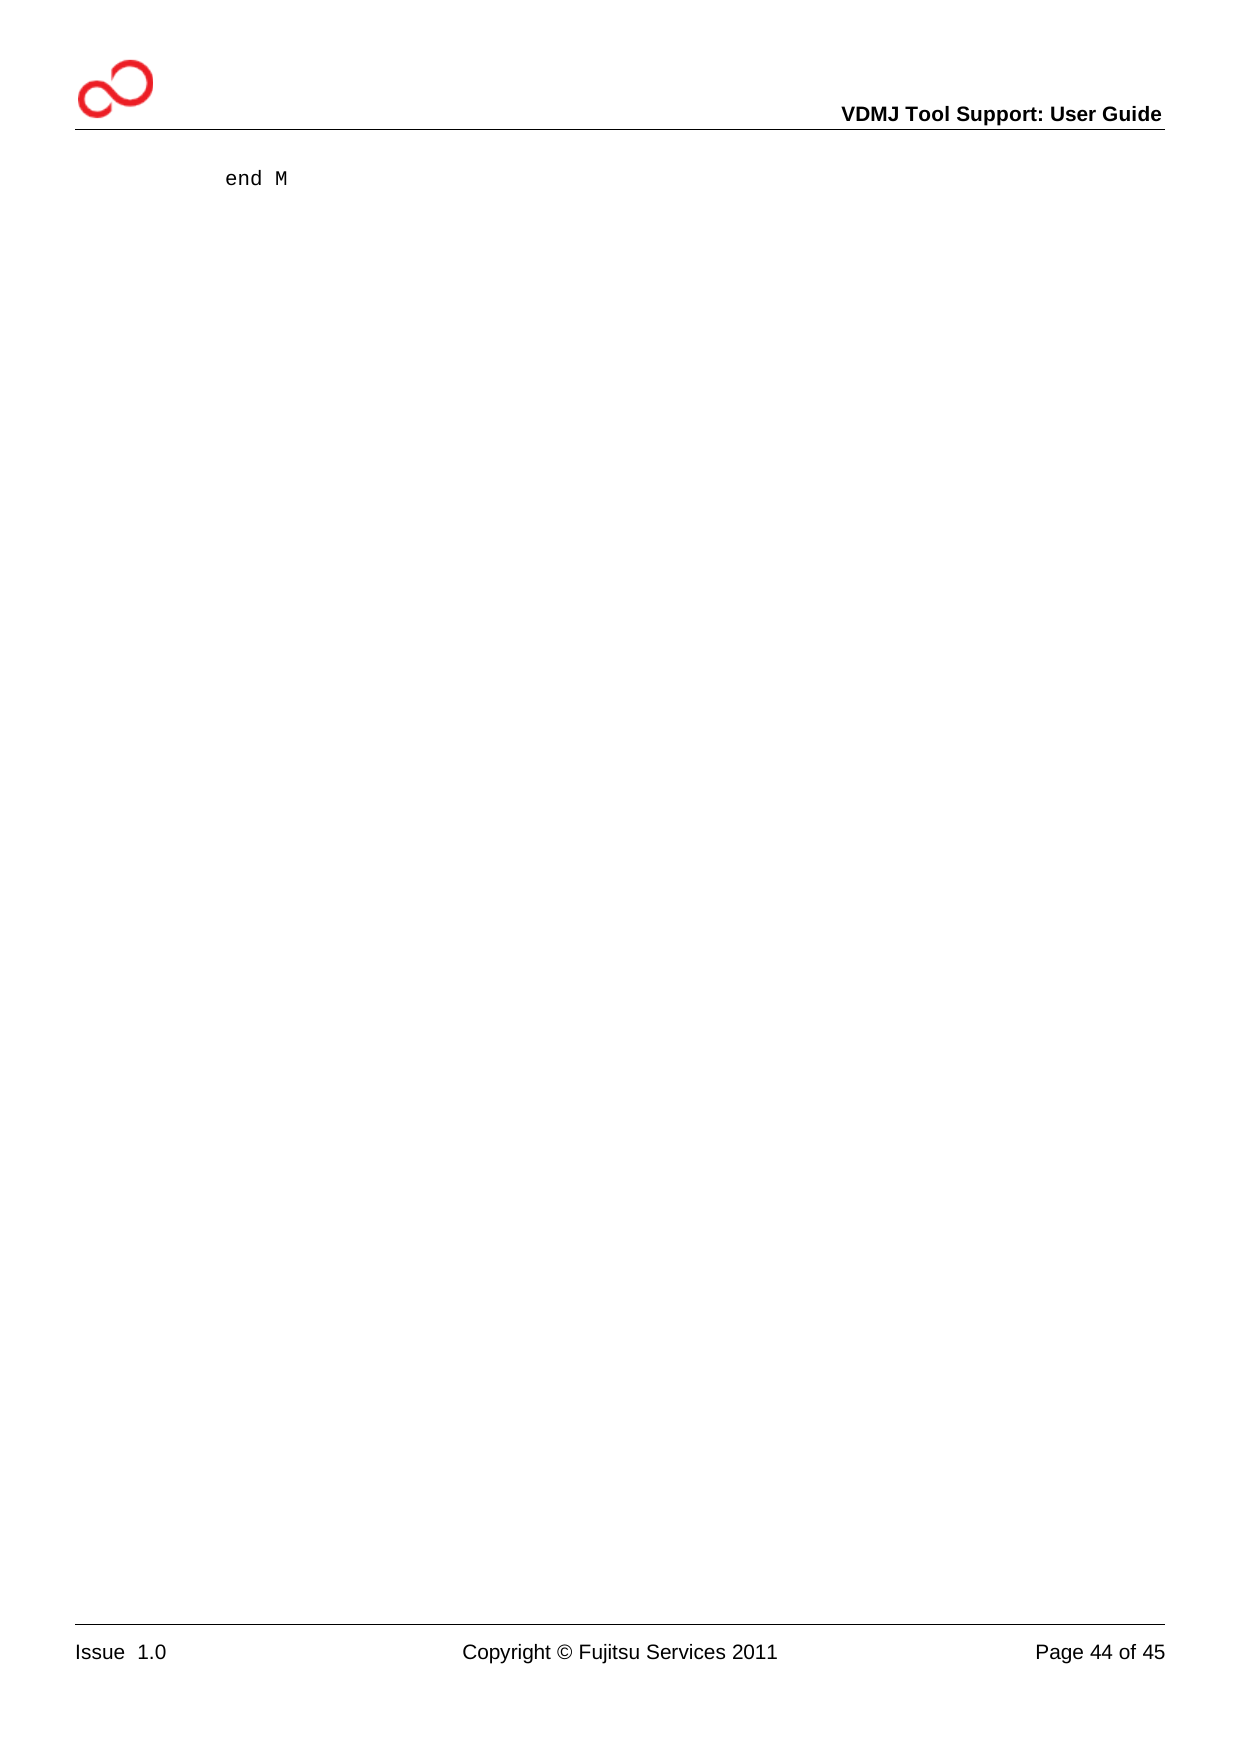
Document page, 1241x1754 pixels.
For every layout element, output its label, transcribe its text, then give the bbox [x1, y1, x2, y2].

picture [78, 52, 153, 128]
text end M [225, 168, 1165, 190]
